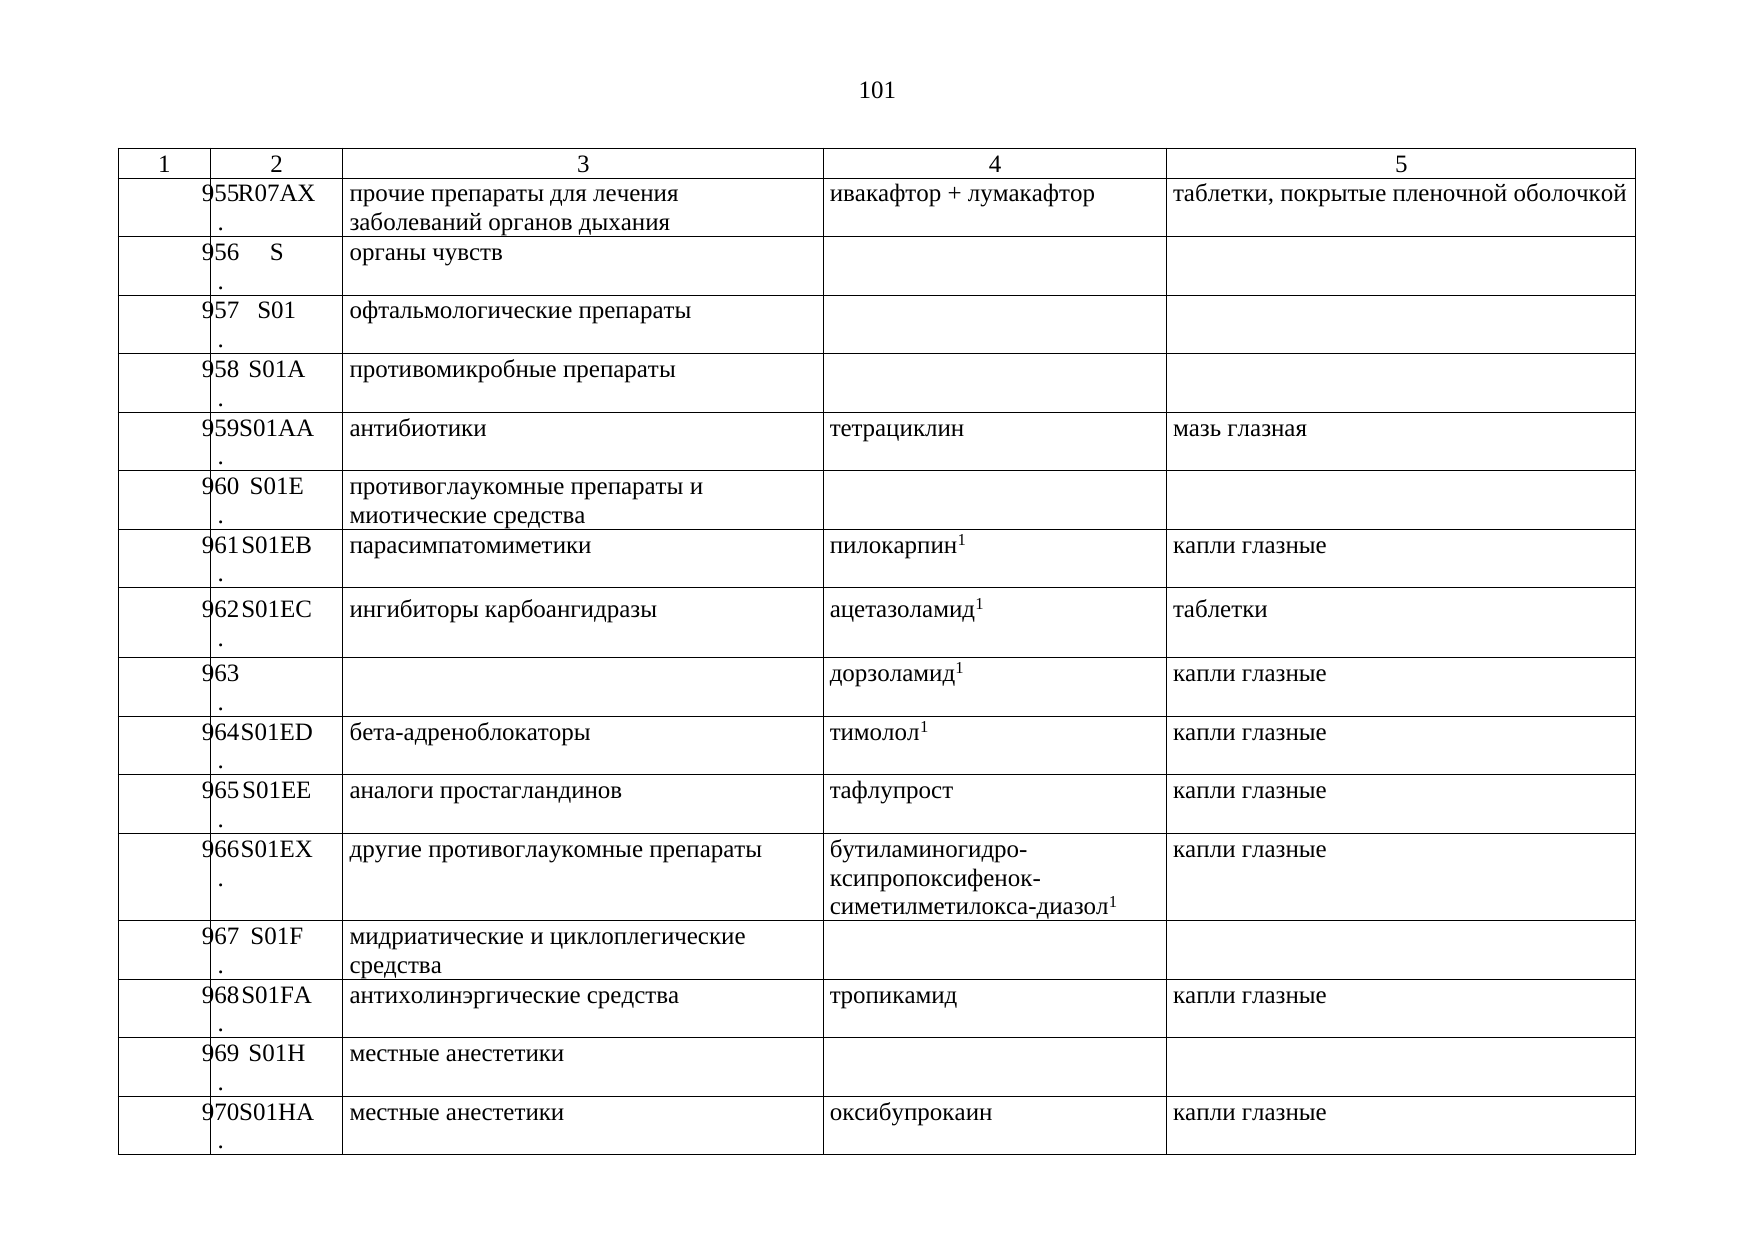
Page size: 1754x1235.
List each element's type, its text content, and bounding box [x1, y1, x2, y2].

table_cell [204, 602, 210, 609]
table_cell противомикробные препараты [343, 354, 823, 412]
table_cell противоглаукомные препараты и миотические средства [343, 471, 823, 529]
table_cell [204, 421, 210, 428]
table_cell аналоги простагландинов [343, 775, 823, 833]
table_cell местные анестетики [343, 1038, 823, 1096]
table_cell [119, 296, 210, 353]
table_cell [119, 775, 210, 833]
table_cell капли глазные [1167, 530, 1635, 587]
table_cell S01AA [211, 413, 342, 470]
table_cell [204, 783, 210, 790]
table_cell [1167, 237, 1635, 294]
table_cell [1167, 1038, 1635, 1096]
table_cell бутиламиногидро-ксипропоксифенок-симетилметилокса-диазол1 [824, 834, 1166, 920]
table_cell [824, 471, 1166, 529]
table_cell [204, 303, 210, 310]
table_cell пилокарпин1 [824, 530, 1166, 587]
table_cell [119, 179, 210, 236]
table_cell оксибупрокаин [824, 1097, 1166, 1154]
table_cell тропикамид [824, 980, 1166, 1037]
table_cell ацетазоламид1 [824, 588, 1166, 657]
table_cell [119, 834, 210, 920]
table_cell другие противоглаукомные препараты [343, 834, 823, 920]
table_cell S [211, 237, 342, 294]
table_cell S01A [211, 354, 342, 412]
table_cell [204, 666, 210, 673]
table_header 2 [211, 149, 342, 177]
table_cell [119, 471, 210, 529]
table_cell местные анестетики [343, 1097, 823, 1154]
table_cell мазь глазная [1167, 413, 1635, 470]
table_cell [204, 1105, 210, 1112]
table_header 5 [1167, 149, 1635, 177]
table_cell капли глазные [1167, 1097, 1635, 1154]
table_cell R07AX [211, 179, 342, 236]
table_cell [119, 921, 210, 979]
table_cell [211, 658, 342, 716]
table_cell S01EC [211, 588, 342, 657]
table_cell [204, 988, 210, 995]
table_cell [119, 717, 210, 774]
table_cell мидриатические и циклоплегические средства [343, 921, 823, 979]
table_cell S01E [211, 471, 342, 529]
table_cell ивакафтор + лумакафтор [824, 179, 1166, 236]
table_cell S01F [211, 921, 342, 979]
table_cell [204, 245, 210, 252]
table_cell капли глазные [1167, 717, 1635, 774]
table_cell [1167, 921, 1635, 979]
table_cell S01EЕ [211, 775, 342, 833]
table_cell [824, 354, 1166, 412]
table_cell [204, 725, 210, 732]
table_cell S01 [211, 296, 342, 353]
table_cell [1167, 471, 1635, 529]
table_cell [204, 842, 210, 849]
table_cell [119, 980, 210, 1037]
table_cell [119, 588, 210, 657]
table_cell органы чувств [343, 237, 823, 294]
table_cell [119, 354, 210, 412]
table_cell [204, 362, 210, 369]
table_cell S01EX [211, 834, 342, 920]
table_cell [119, 658, 210, 716]
table_cell [824, 237, 1166, 294]
table_cell бета-адреноблокаторы [343, 717, 823, 774]
table_cell S01EB [211, 530, 342, 587]
table_cell [204, 186, 210, 193]
table_cell прочие препараты для лечения заболеваний органов дыхания [343, 179, 823, 236]
table_cell [119, 530, 210, 587]
table_cell S01H [211, 1038, 342, 1096]
table_cell капли глазные [1167, 980, 1635, 1037]
table_cell [204, 1046, 210, 1053]
table_cell дорзоламид1 [824, 658, 1166, 716]
table_cell антихолинэргические средства [343, 980, 823, 1037]
table_cell [204, 538, 210, 545]
table_cell S01FA [211, 980, 342, 1037]
table_header 3 [343, 149, 823, 177]
table_cell [119, 413, 210, 470]
table_cell парасимпатомиметики [343, 530, 823, 587]
table_cell [824, 921, 1166, 979]
table_cell ингибиторы карбоангидразы [343, 588, 823, 657]
table_cell капли глазные [1167, 658, 1635, 716]
table_cell [119, 1038, 210, 1096]
table_header 1 [119, 149, 210, 177]
table_header 4 [824, 149, 1166, 177]
table_cell антибиотики [343, 413, 823, 470]
table_cell капли глазные [1167, 834, 1635, 920]
table_cell [1167, 296, 1635, 353]
table_cell [824, 296, 1166, 353]
table_cell [119, 237, 210, 294]
table_cell S01HA [211, 1097, 342, 1154]
table_cell капли глазные [1167, 775, 1635, 833]
table_cell тетрациклин [824, 413, 1166, 470]
table_cell [343, 658, 823, 716]
table_cell [1167, 354, 1635, 412]
table_cell тафлупрост [824, 775, 1166, 833]
table_cell [204, 479, 210, 486]
table_cell S01ED [211, 717, 342, 774]
table_cell [204, 929, 210, 936]
table_cell тимолол1 [824, 717, 1166, 774]
table_cell таблетки, покрытые пленочной оболочкой [1167, 179, 1635, 236]
table_cell [119, 1097, 210, 1154]
table_cell [824, 1038, 1166, 1096]
table_cell офтальмологические препараты [343, 296, 823, 353]
table_cell таблетки [1167, 588, 1635, 657]
